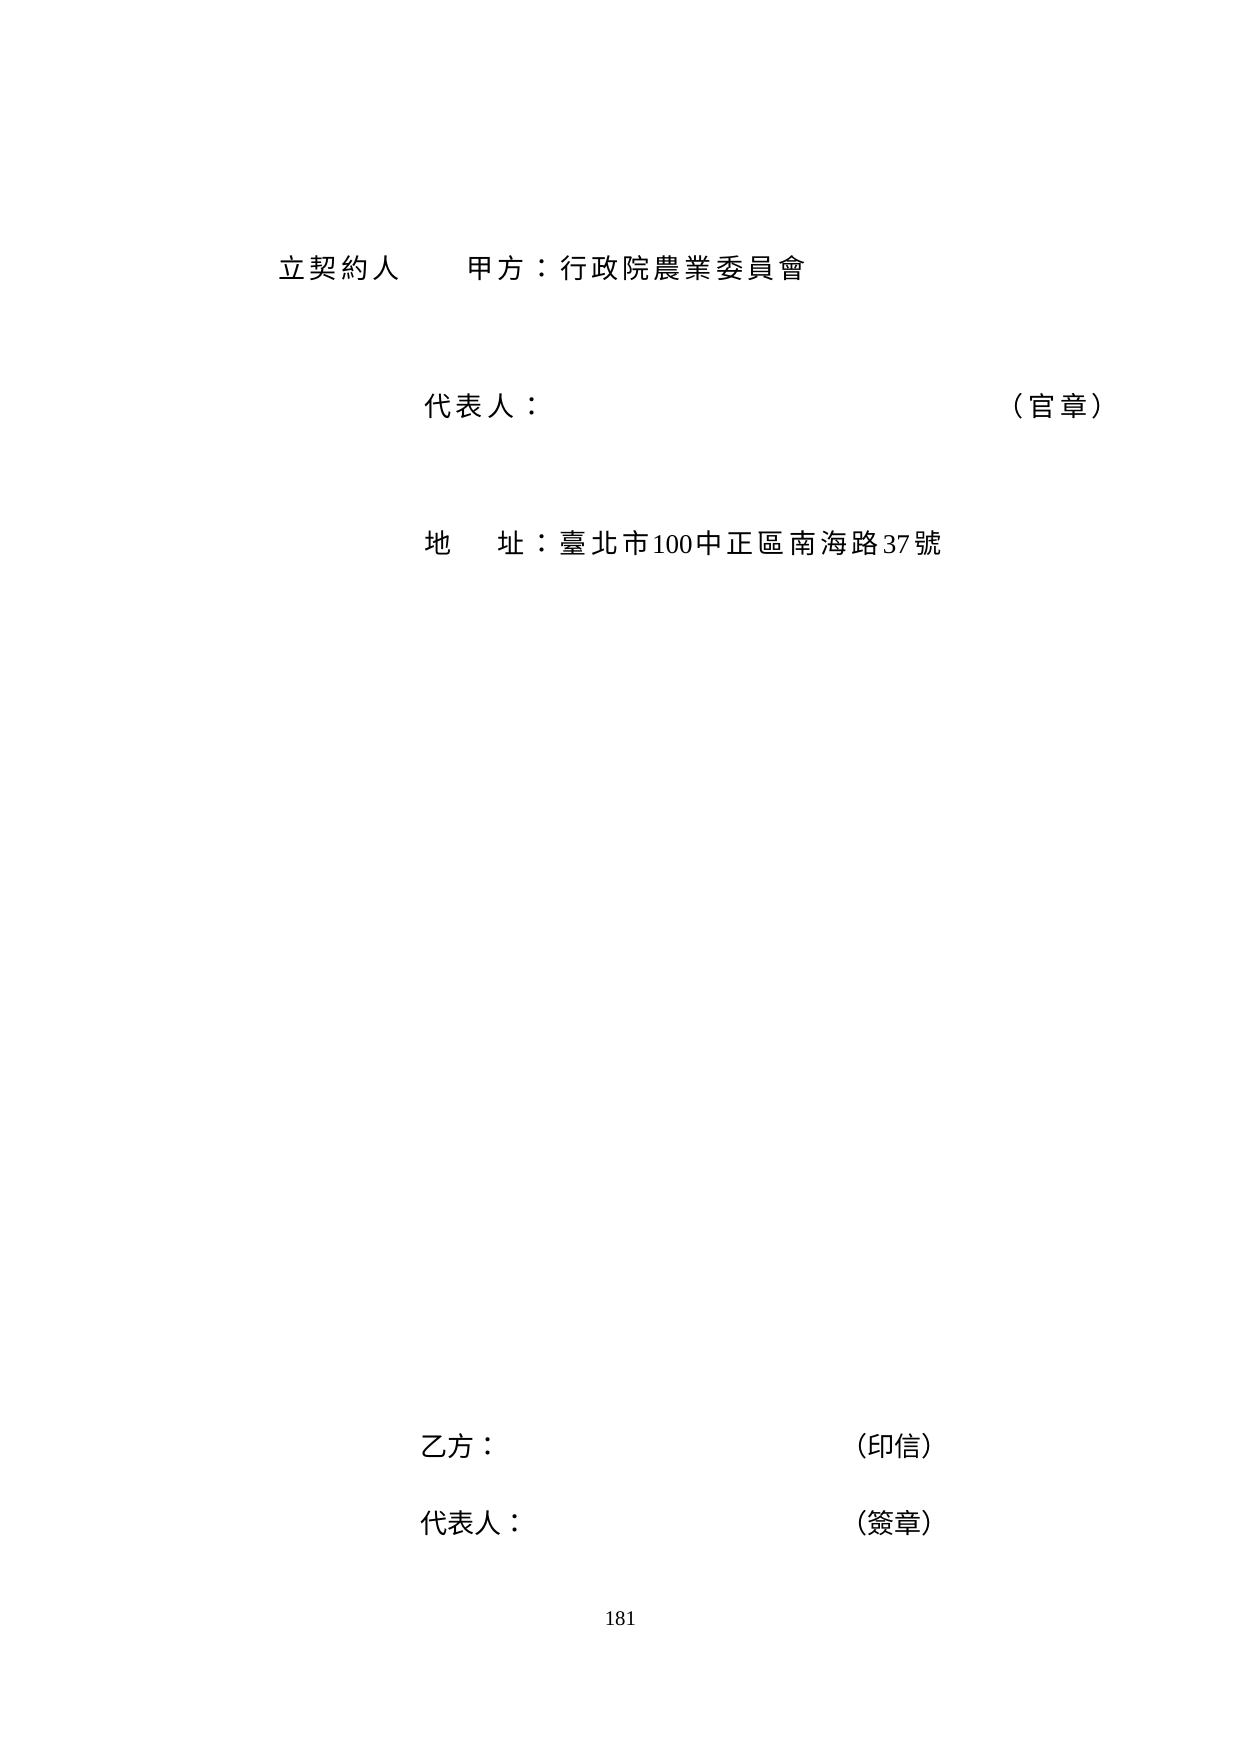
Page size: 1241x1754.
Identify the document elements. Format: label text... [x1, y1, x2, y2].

text 代表人： （簽章） [420, 1502, 1131, 1541]
text 乙方： （印信） [420, 1425, 1131, 1464]
text 代表人： （官章） [420, 363, 1131, 425]
text 立契約人 甲方：行政院農業委員會 [272, 225, 1131, 288]
text 地 址：臺北市100中正區南海路37號 [420, 500, 1131, 563]
